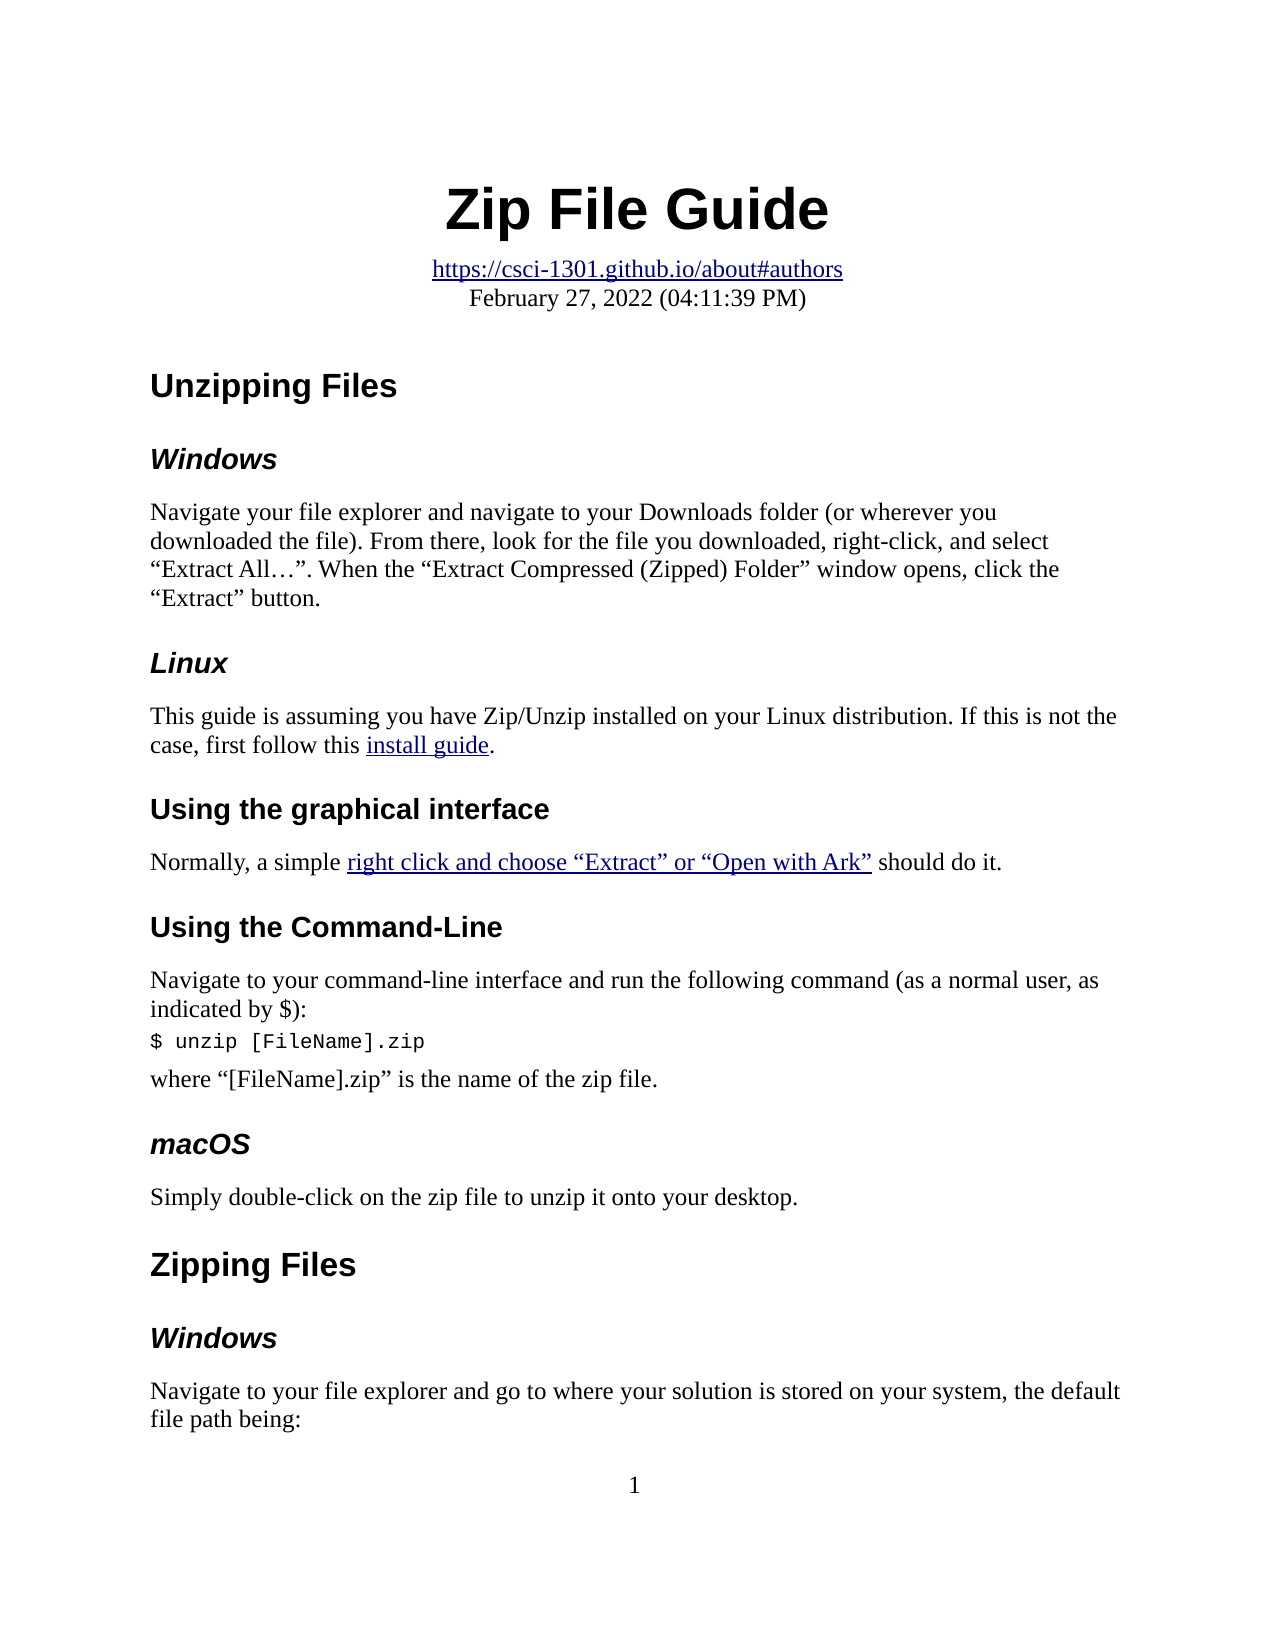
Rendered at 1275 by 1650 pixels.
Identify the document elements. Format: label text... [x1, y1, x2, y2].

subtitle Unzipping Files [150, 366, 1125, 404]
text Normally, a simple right click and choose “Extract” or “Open with Ark” should do it. [150, 847, 1125, 876]
text Navigate to your file explorer and go to where your solution is stored on your system, the default file path being: [150, 1376, 1125, 1433]
text Navigate your file explorer and navigate to your Downloads folder (or wherever you downloaded the file). From there, look for the file you downloaded, right-click, and select “Extract All…”. When the “Extract Compressed (Zipped) Folder” window opens, click the “Extract” button. [150, 497, 1125, 612]
text where “[FileName].zip” is the name of the zip file. [150, 1064, 1125, 1093]
subtitle Using the graphical interface [150, 792, 1125, 826]
text Simply double-click on the zip file to unzip it onto your desktop. [150, 1182, 1125, 1211]
text February 27, 2022 (04:11:39 PM) [150, 283, 1125, 312]
subtitle Using the Command-Line [150, 910, 1125, 944]
subtitle Linux [150, 646, 1125, 679]
text https://csci-1301.github.io/about#authors [150, 254, 1125, 283]
text $ unzip [FileName].zip [150, 1032, 1125, 1055]
subtitle macOS [150, 1127, 1125, 1160]
text This guide is assuming you have Zip/Unzip installed on your Linux distribution. If this is not the case, first follow this install guide. [150, 701, 1125, 758]
text Navigate to your command-line interface and run the following command (as a normal user, as indicated by $): [150, 965, 1125, 1023]
subtitle Zipping Files [150, 1244, 1125, 1283]
subtitle Windows [150, 1321, 1125, 1354]
title Zip File Guide [150, 175, 1125, 242]
subtitle Windows [150, 442, 1125, 476]
